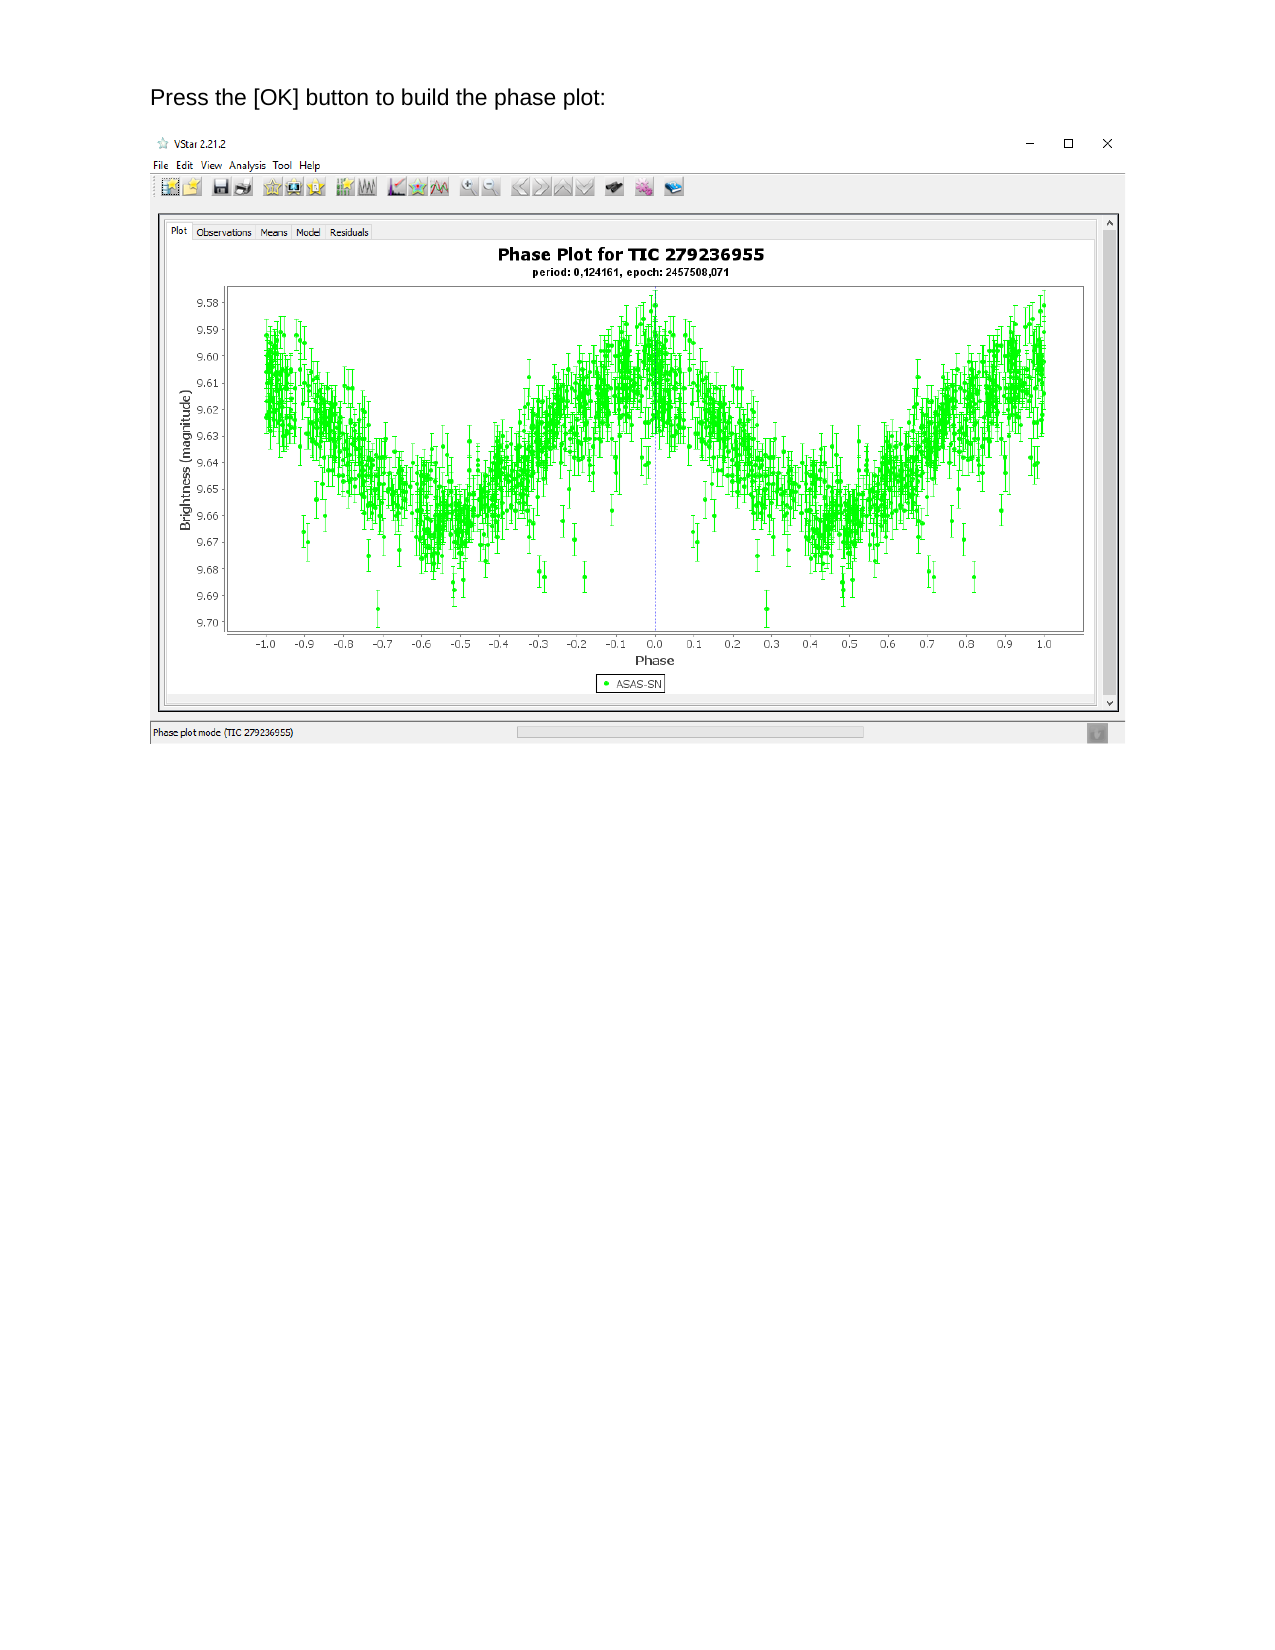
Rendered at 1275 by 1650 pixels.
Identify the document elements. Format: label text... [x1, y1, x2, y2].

text Press the [OK] button to build the phase plot: [150, 84, 1125, 111]
picture [150, 131, 1125, 744]
